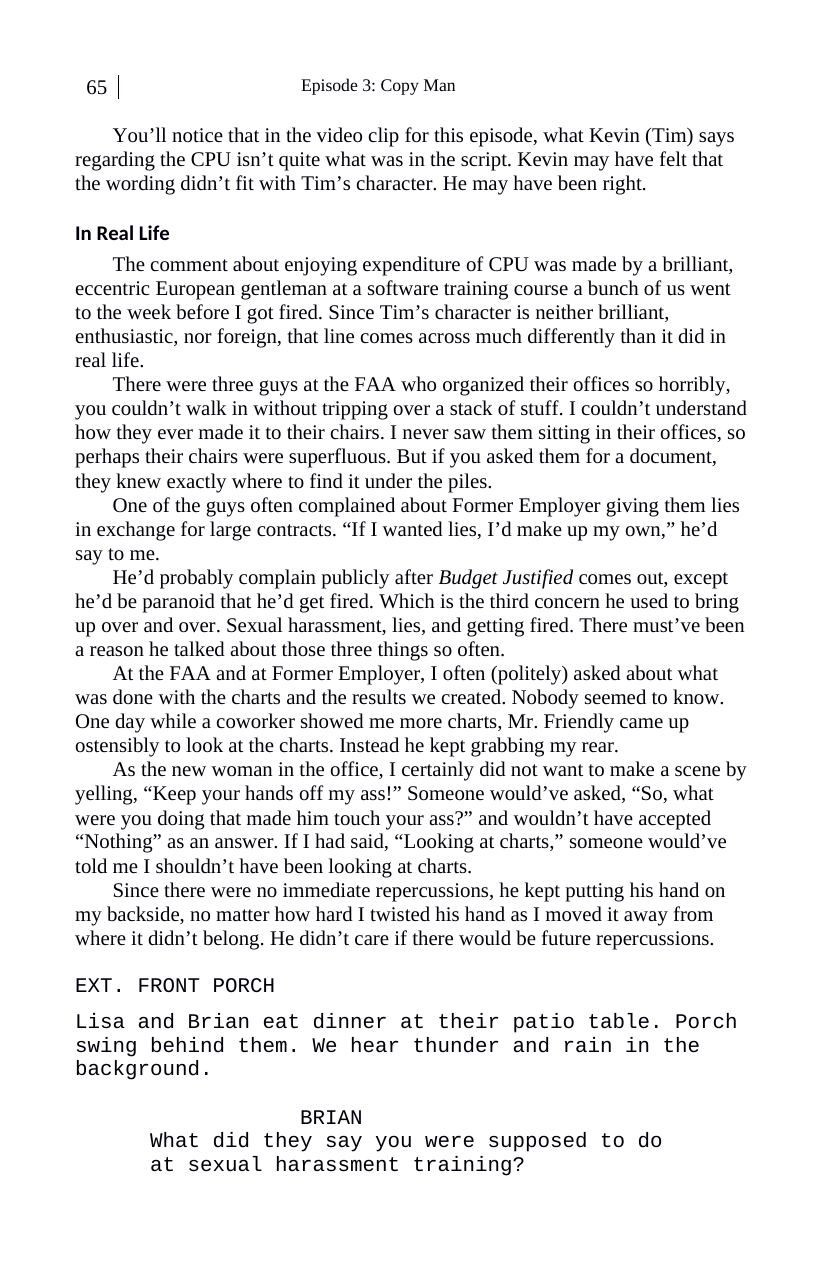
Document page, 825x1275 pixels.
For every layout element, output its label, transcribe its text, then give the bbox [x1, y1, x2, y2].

subtitle In Real Life [75, 220, 750, 246]
text At the FAA and at Former Employer, I often (politely) asked about what was done with the charts and the results we created. Nobody seemed to know. One day while a coworker showed me more charts, Mr. Friendly came up ostensibly to look at the charts. Instead he kept grabbing my rear. [75, 661, 750, 757]
text There were three guys at the FAA who organized their offices so horribly, you couldn’t walk in without tripping over a stack of stuff. I couldn’t understand how they ever made it to their chairs. I never saw them sitting in their offices, so perhaps their chairs were superfluous. But if you asked them for a document, they knew exactly where to find it under the piles. [75, 372, 750, 493]
text Since there were no immediate repercussions, he kept putting his hand on my backside, no matter how hard I twisted his hand as I moved it away from where it didn’t belong. He didn’t care if there would be future repercussions. [75, 878, 750, 950]
text He’d probably complain publicly after Budget Justified comes out, except he’d be paranoid that he’d get fired. Which is the third concern he used to bring up over and over. Sexual harassment, lies, and getting fired. There must’ve been a reason he talked about those three things so often. [75, 565, 750, 661]
text Lisa and Brian eat dinner at their patio table. Porch swing behind them. We hear thunder and rain in the background. [75, 1011, 750, 1082]
text As the new woman in the office, I certainly did not want to make a scene by yelling, “Keep your hands off my ass!” Someone would’ve asked, “So, what were you doing that made him touch your ass?” and wouldn’t have accepted “Nothing” as an answer. If I had said, “Looking at charts,” someone would’ve told me I shouldn’t have been looking at charts. [75, 757, 750, 878]
text The comment about enjoying expenditure of CPU was made by a brilliant, eccentric European gentleman at a software training course a bunch of us went to the week before I got fired. Since Tim’s character is neither brilliant, enthusiastic, nor foreign, that line comes across much differently than it did in real life. [75, 252, 750, 372]
subtitle EXT. FRONT PORCH [75, 975, 750, 998]
text One of the guys often complained about Former Employer giving them lies in exchange for large contracts. “If I wanted lies, I’d make up my own,” he’d say to me. [75, 493, 750, 565]
text BRIAN [75, 1107, 750, 1131]
text You’ll notice that in the video clip for this episode, what Kevin (Tim) says regarding the CPU isn’t quite what was in the script. Kevin may have felt that the wording didn’t fit with Tim’s character. He may have been right. [75, 123, 750, 195]
text What did they say you were supposed to do at sexual harassment training? [150, 1131, 675, 1178]
